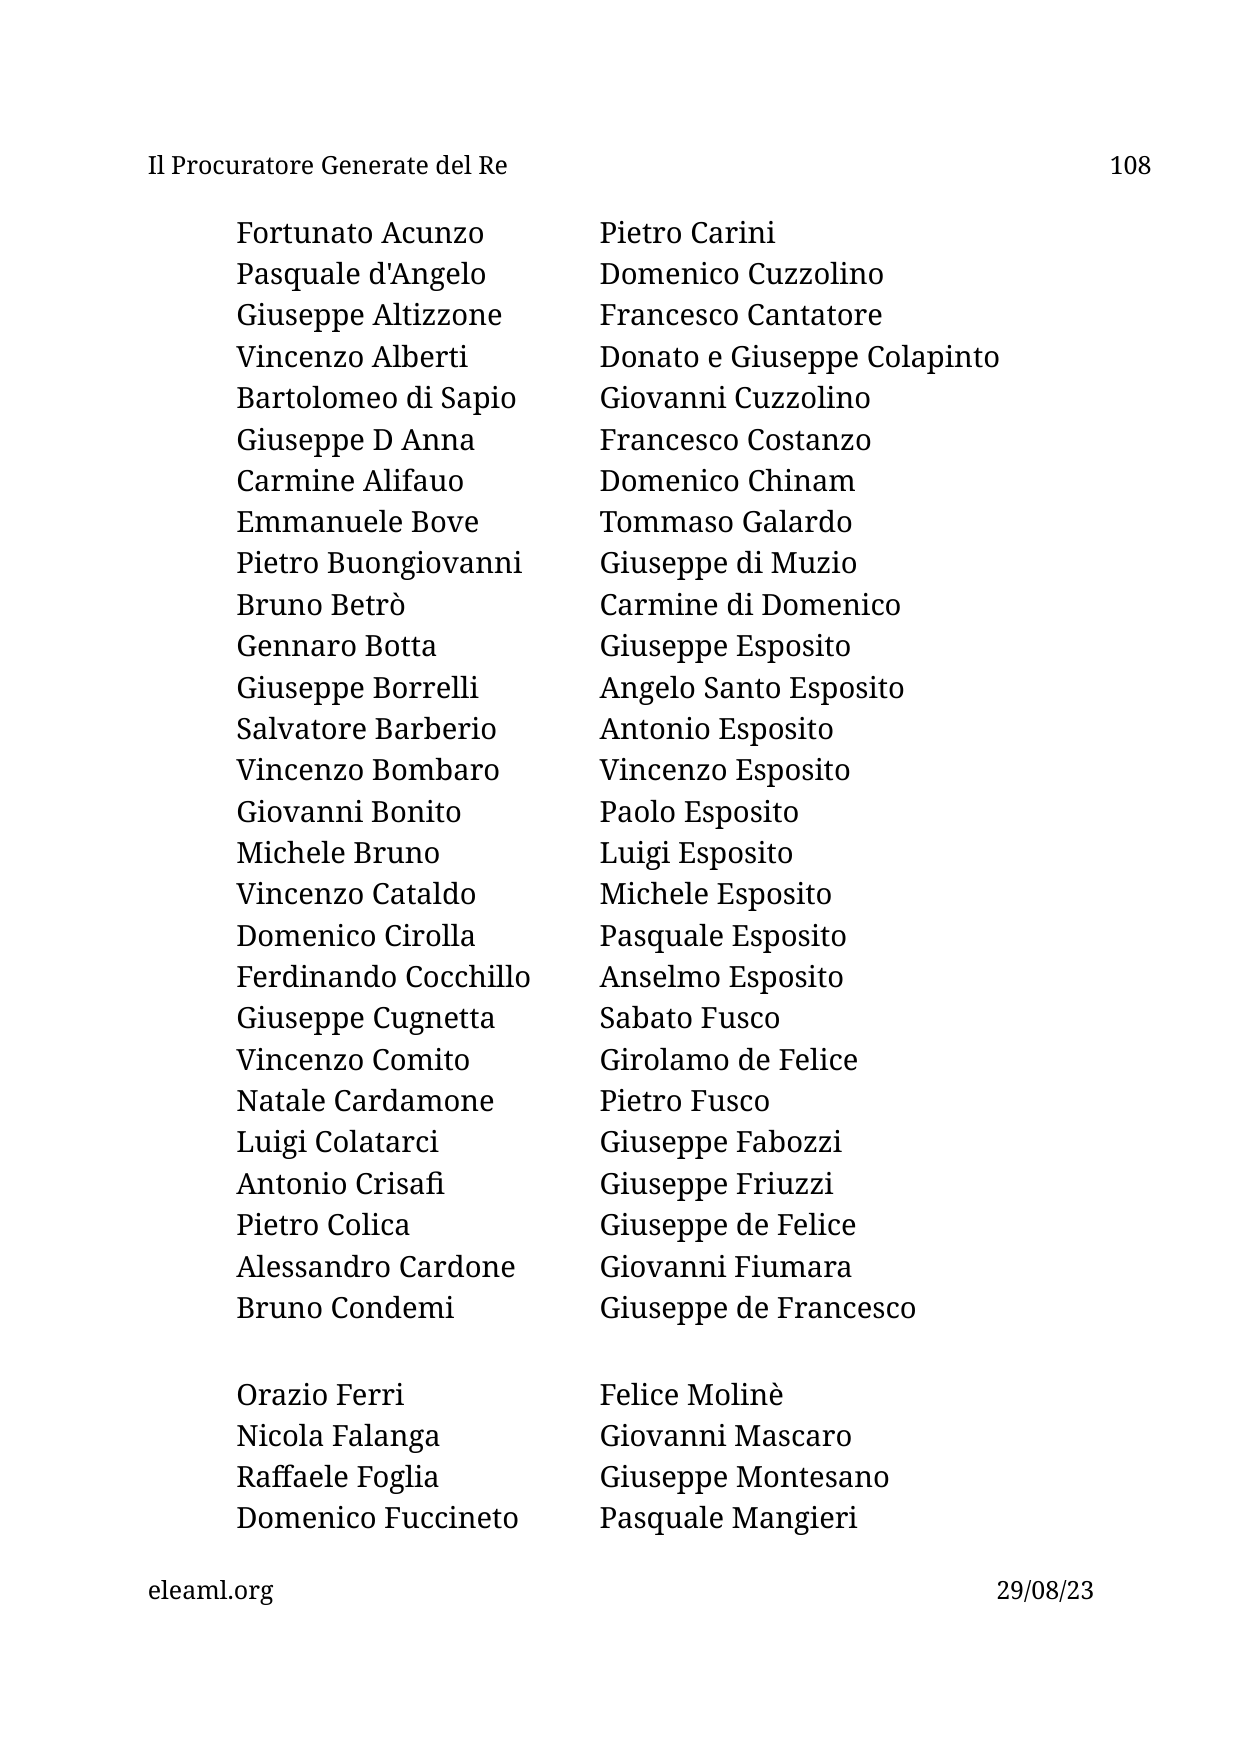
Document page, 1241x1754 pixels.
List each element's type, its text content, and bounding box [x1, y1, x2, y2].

table_cell Vincenzo Bombaro [206, 749, 570, 790]
table_cell Paolo Esposito [570, 790, 1034, 831]
table_cell Domenico Cirolla [206, 914, 570, 956]
table_cell Salvatore Barberio [206, 708, 570, 749]
table_cell Michele Esposito [570, 873, 1034, 914]
table_cell Tommaso Galardo [570, 501, 1034, 542]
table_cell Raffaele Foglia [206, 1456, 570, 1497]
table_cell Giuseppe Cugnetta [206, 997, 570, 1038]
table_cell Carmine di Domenico [570, 583, 1034, 625]
table_cell Luigi Colatarci [206, 1121, 570, 1162]
table_cell Domenico Fuccineto [206, 1497, 570, 1538]
table_header Felice Molinè [570, 1373, 1034, 1414]
table_cell Vincenzo Esposito [570, 749, 1034, 790]
table_cell Giovanni Bonito [206, 790, 570, 831]
table_cell Pietro Fusco [570, 1080, 1034, 1121]
table_cell Giovanni Mascaro [570, 1414, 1034, 1456]
table_cell Antonio Esposito [570, 708, 1034, 749]
table_cell Vincenzo Alberti [206, 335, 570, 377]
table_cell Pasquale Mangieri [570, 1497, 1034, 1538]
table_cell Giuseppe Altizzone [206, 294, 570, 335]
table_cell Sabato Fusco [570, 997, 1034, 1038]
table_cell Anselmo Esposito [570, 956, 1034, 997]
table_cell Fortunato Acunzo [206, 211, 570, 252]
table_cell Gennaro Botta [206, 625, 570, 666]
table_cell Pietro Buongiovanni [206, 542, 570, 583]
table_cell Giuseppe Borrelli [206, 666, 570, 707]
table_cell Giuseppe Friuzzi [570, 1162, 1034, 1204]
table_cell Nicola Falanga [206, 1414, 570, 1456]
table_cell Carmine Alifauo [206, 459, 570, 501]
table_cell Bartolomeo di Sapio [206, 377, 570, 418]
table_cell Natale Cardamone [206, 1080, 570, 1121]
table_cell Francesco Cantatore [570, 294, 1034, 335]
table_cell Giuseppe Montesano [570, 1456, 1034, 1497]
table_cell Francesco Costanzo [570, 418, 1034, 459]
table_cell Michele Bruno [206, 831, 570, 873]
table_header Orazio Ferri [206, 1373, 570, 1414]
table_cell Giovanni Fiumara [570, 1245, 1034, 1286]
table_cell Giuseppe Esposito [570, 625, 1034, 666]
table_cell Vincenzo Comito [206, 1038, 570, 1079]
table_cell Emmanuele Bove [206, 501, 570, 542]
table_cell Alessandro Cardone [206, 1245, 570, 1286]
table_cell Angelo Santo Esposito [570, 666, 1034, 707]
table_cell Luigi Esposito [570, 831, 1034, 873]
table_cell Domenico Chinam [570, 459, 1034, 501]
table_cell Pietro Carini [570, 211, 1034, 252]
table_cell Ferdinando Cocchillo [206, 956, 570, 997]
table_cell Pasquale Esposito [570, 914, 1034, 956]
table_cell Bruno Condemi [206, 1286, 570, 1328]
table_cell Bruno Betrò [206, 583, 570, 625]
table_cell Giuseppe Fabozzi [570, 1121, 1034, 1162]
table_cell Giovanni Cuzzolino [570, 377, 1034, 418]
table_cell Giuseppe de Felice [570, 1204, 1034, 1245]
table_cell Pasquale d'Angelo [206, 253, 570, 294]
table_cell Pietro Colica [206, 1204, 570, 1245]
table_cell Giuseppe de Francesco [570, 1286, 1034, 1328]
table_cell Domenico Cuzzolino [570, 253, 1034, 294]
table_cell Girolamo de Felice [570, 1038, 1034, 1079]
table_cell Antonio Crisafi [206, 1162, 570, 1204]
table_cell Giuseppe di Muzio [570, 542, 1034, 583]
table_cell Giuseppe D Anna [206, 418, 570, 459]
table_cell Vincenzo Cataldo [206, 873, 570, 914]
table_cell Donato e Giuseppe Colapinto [570, 335, 1034, 377]
